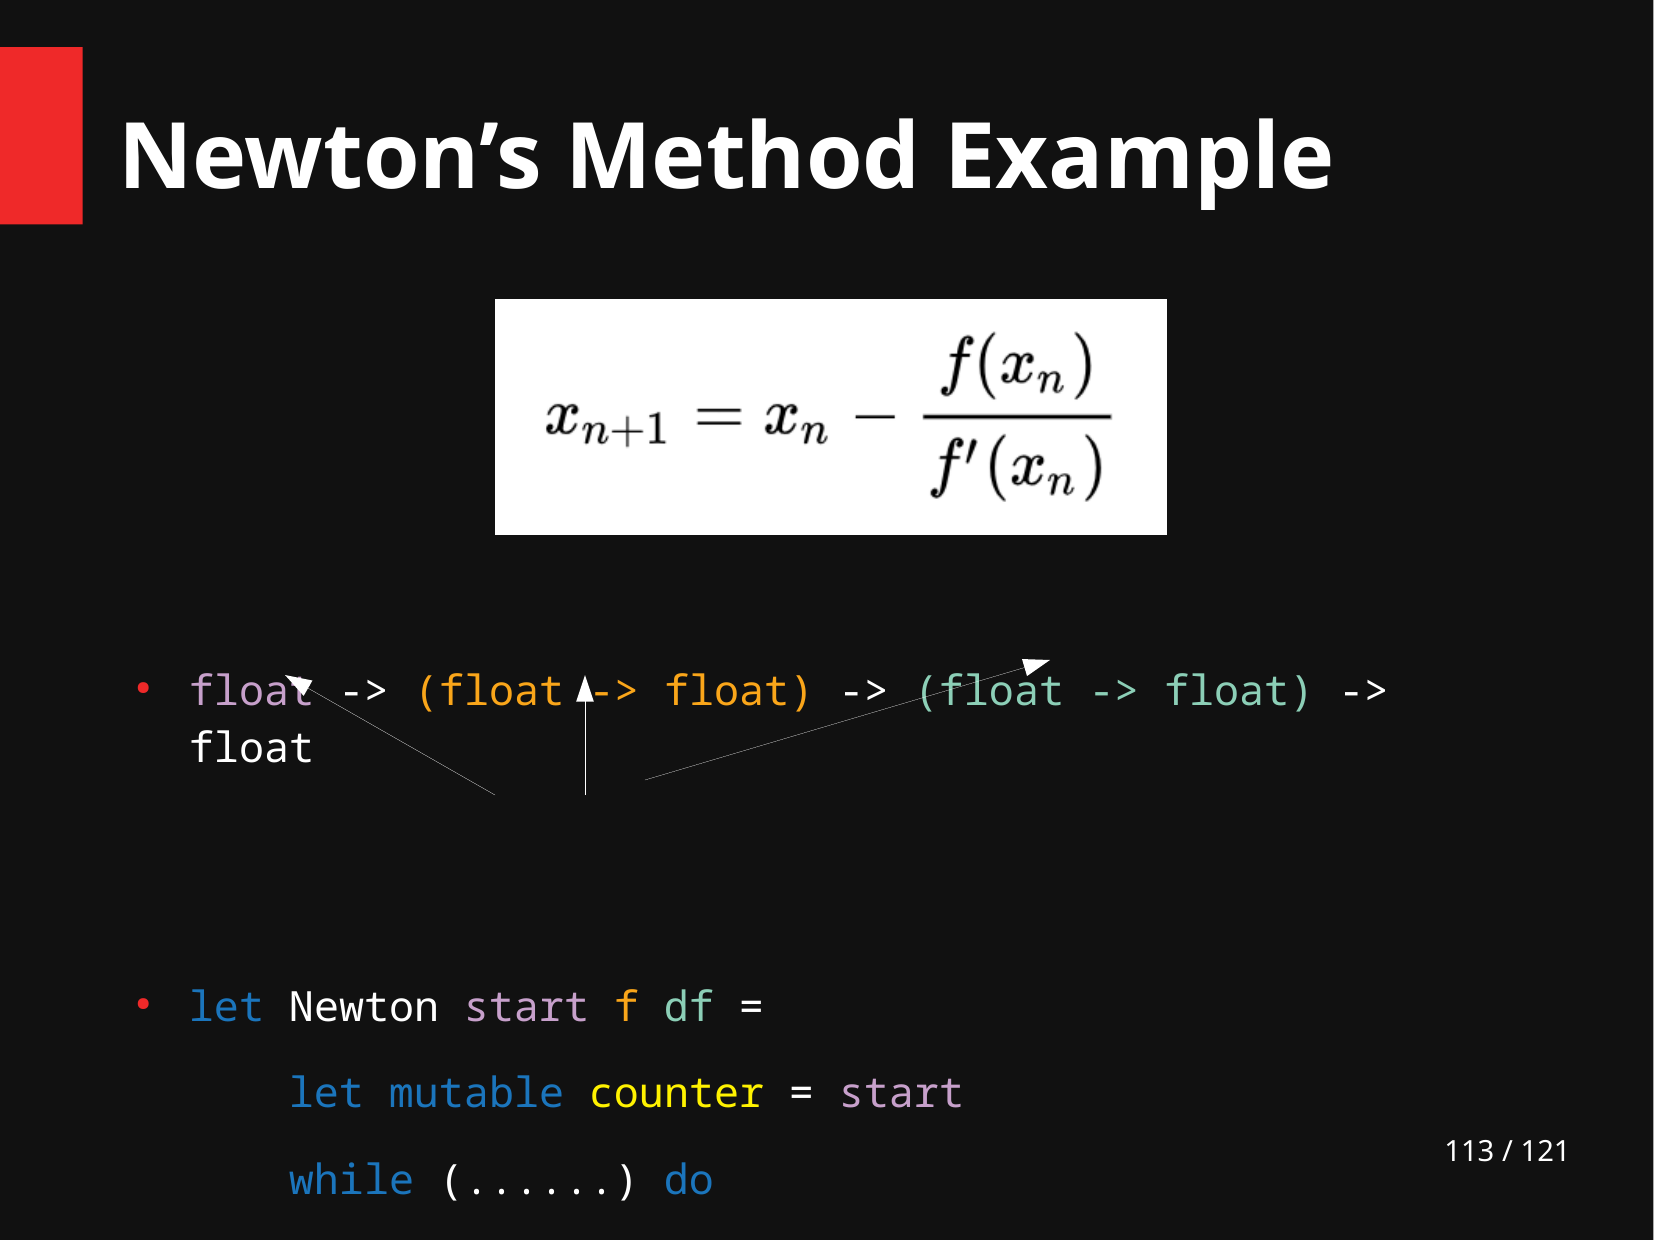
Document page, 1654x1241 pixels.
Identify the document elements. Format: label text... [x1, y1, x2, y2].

picture [495, 299, 1167, 535]
list float -> (float -> float) -> (float -> float) -> float let Newton start f df = let mutable counter = start while (......) do counter <- counter - (f counter) / (df counter) [118, 315, 1536, 1081]
title Newton’s Method Example [118, 49, 1571, 257]
